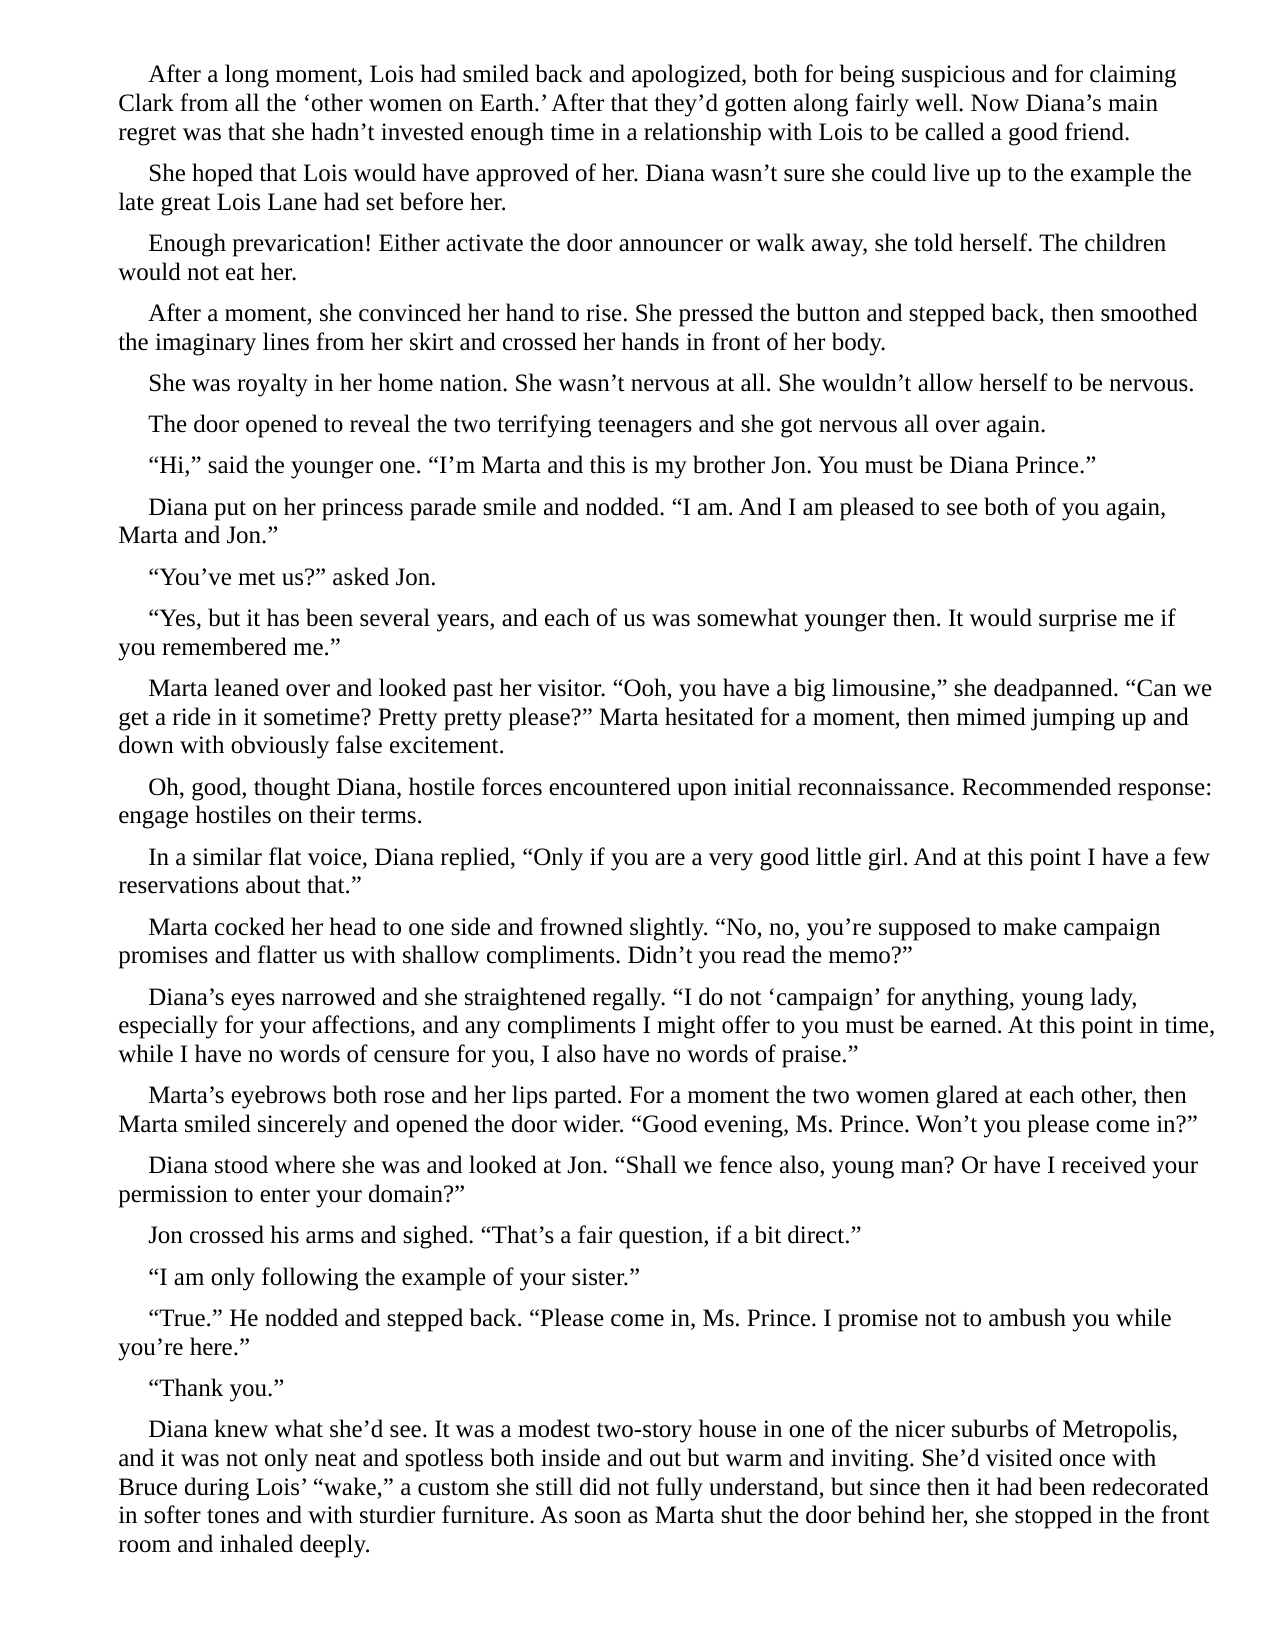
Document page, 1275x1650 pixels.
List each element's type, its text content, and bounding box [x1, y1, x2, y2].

text After a long moment, Lois had smiled back and apologized, both for being suspicious and for claiming Clark from all the ‘other women on Earth.’ After that they’d gotten along fairly well. Now Diana’s main regret was that she hadn’t invested enough time in a relationship with Lois to be called a good friend. [118, 59, 1216, 145]
text Diana put on her princess parade smile and nodded. “I am. And I am pleased to see both of you again, Marta and Jon.” [118, 492, 1216, 549]
text “I am only following the example of your sister.” [118, 1262, 1216, 1290]
text “Hi,” said the younger one. “I’m Marta and this is my brother Jon. You must be Diana Prince.” [118, 450, 1216, 479]
text Oh, good, thought Diana, hostile forces encountered upon initial reconnaissance. Recommended response: engage hostiles on their terms. [118, 772, 1216, 829]
text The door opened to reveal the two terrifying teenagers and she got nervous all over again. [118, 409, 1216, 438]
text Diana stood where she was and looked at Jon. “Shall we fence also, young man? Or have I received your permission to enter your domain?” [118, 1150, 1216, 1208]
text Marta leaned over and looked past her visitor. “Ooh, you have a big limousine,” she deadpanned. “Can we get a ride in it sometime? Pretty pretty please?” Marta hesitated for a moment, then mimed jumping up and down with obviously false excitement. [118, 673, 1216, 759]
text Marta’s eyebrows both rose and her lips parted. For a moment the two women glared at each other, then Marta smiled sincerely and opened the door wider. “Good evening, Ms. Prince. Won’t you please come in?” [118, 1080, 1216, 1138]
text “You’ve met us?” asked Jon. [118, 562, 1216, 590]
text She hoped that Lois would have approved of her. Diana wasn’t sure she could live up to the example the late great Lois Lane had set before her. [118, 158, 1216, 215]
text Diana knew what she’d see. It was a modest two-story house in one of the nicer suburbs of Metropolis, and it was not only neat and spotless both inside and out but warm and inviting. She’d visited once with Bruce during Lois’ “wake,” a custom she still did not fully understand, but since then it had been redecorated in softer tones and with sturdier furniture. As soon as Marta shut the door behind her, she stopped in the front room and inhaled deeply. [118, 1414, 1216, 1558]
text After a moment, she convinced her hand to rise. She pressed the button and stepped back, then smoothed the imaginary lines from her skirt and crossed her hands in front of her body. [118, 298, 1216, 355]
text “True.” He nodded and stepped back. “Please come in, Ms. Prince. I promise not to ambush you while you’re here.” [118, 1303, 1216, 1360]
text Marta cocked her head to one side and frowned slightly. “No, no, you’re supposed to make campaign promises and flatter us with shallow compliments. Didn’t you read the memo?” [118, 912, 1216, 969]
text Enough prevarication! Either activate the door announcer or walk away, she told herself. The children would not eat her. [118, 228, 1216, 285]
text She was royalty in her home nation. She wasn’t nervous at all. She wouldn’t allow herself to be nervous. [118, 368, 1216, 397]
text Diana’s eyes narrowed and she straightened regally. “I do not ‘campaign’ for anything, young lady, especially for your affections, and any compliments I might offer to you must be earned. At this point in time, while I have no words of censure for you, I also have no words of praise.” [118, 982, 1216, 1068]
text In a similar flat voice, Diana replied, “Only if you are a very good little girl. And at this point I have a few reservations about that.” [118, 842, 1216, 899]
text “Thank you.” [118, 1373, 1216, 1402]
text Jon crossed his arms and sighed. “That’s a fair question, if a bit direct.” [118, 1220, 1216, 1249]
text “Yes, but it has been several years, and each of us was somewhat younger then. It would surprise me if you remembered me.” [118, 603, 1216, 660]
